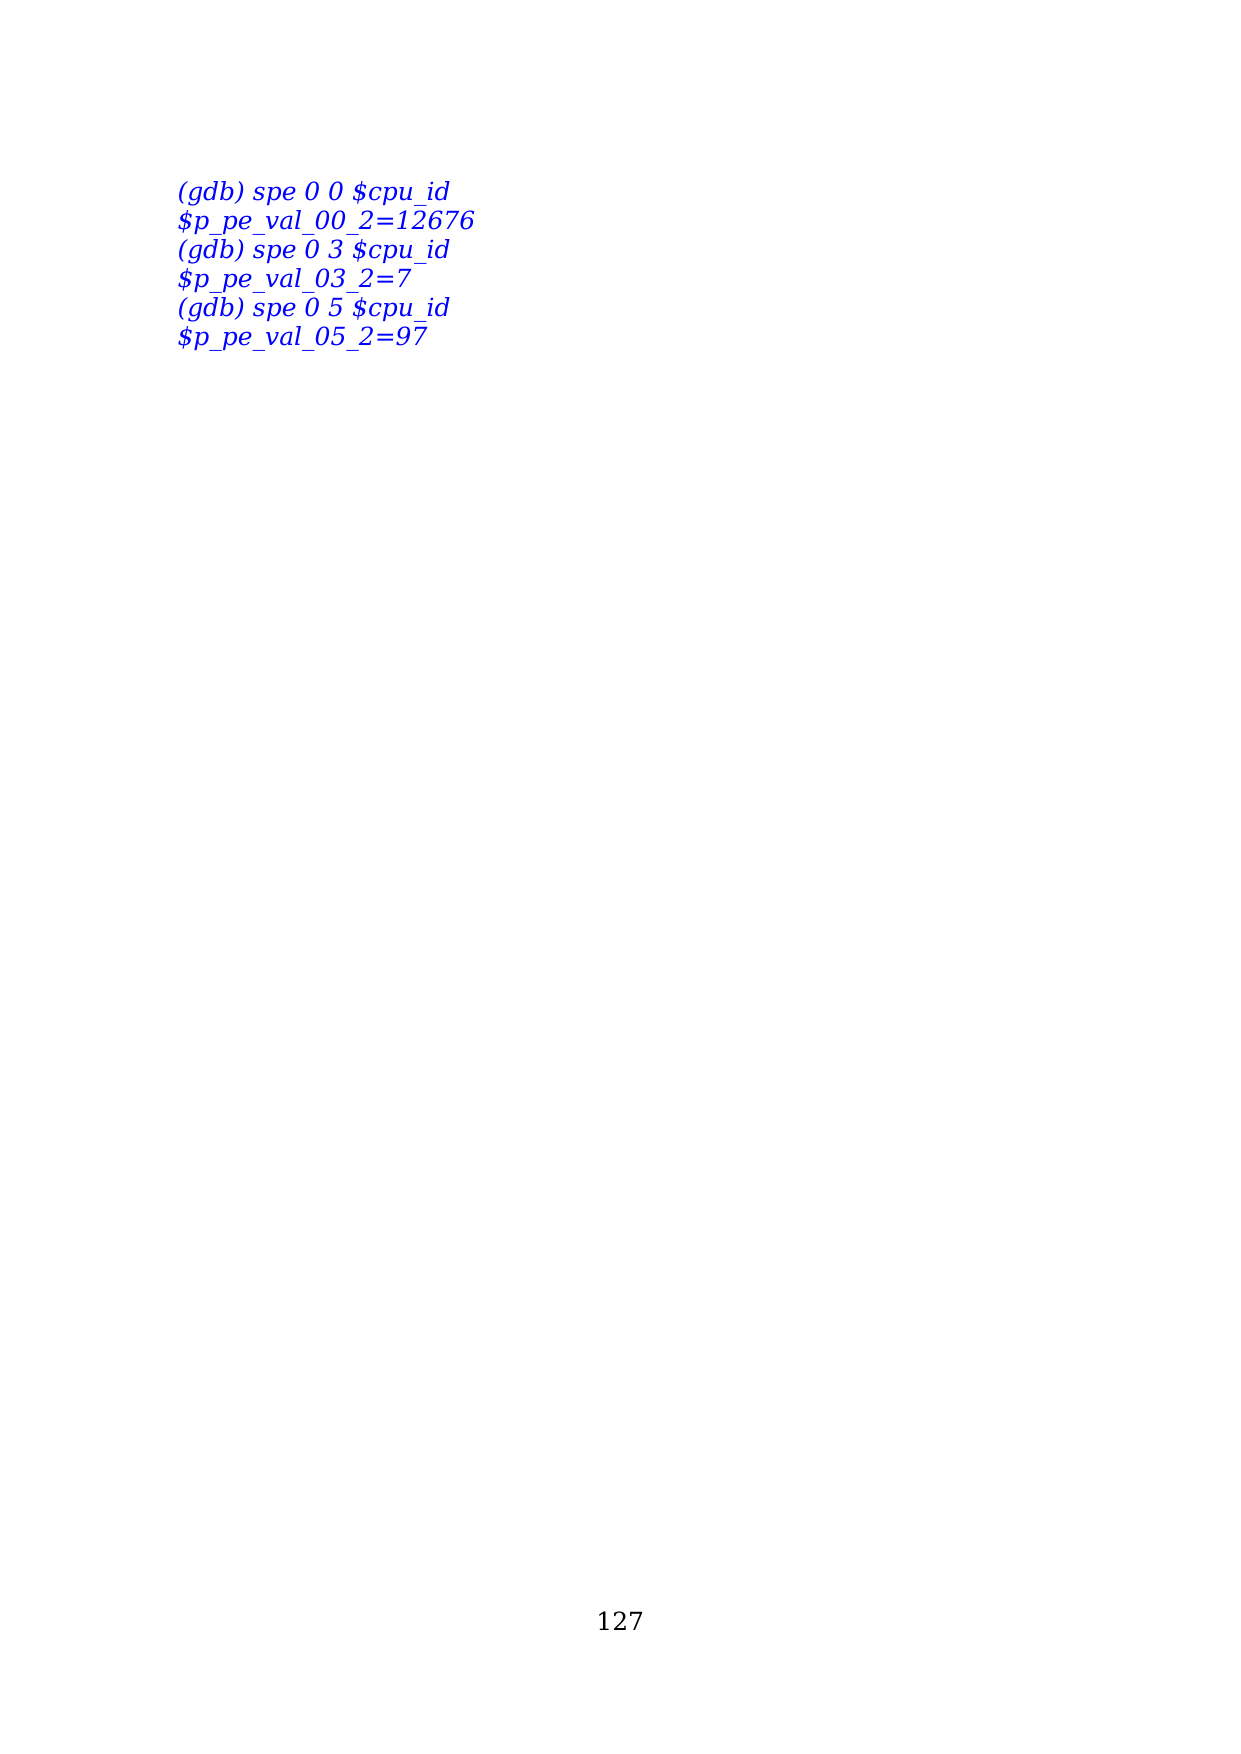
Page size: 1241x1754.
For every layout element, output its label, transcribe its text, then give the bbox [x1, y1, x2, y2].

text (gdb) spe 0 5 $cpu_id [177, 293, 1063, 323]
text $p_pe_val_00_2=12676 [177, 206, 1063, 235]
text (gdb) spe 0 0 $cpu_id [177, 177, 1063, 206]
text (gdb) spe 0 3 $cpu_id [177, 235, 1063, 264]
text $p_pe_val_05_2=97 [177, 323, 1063, 352]
text $p_pe_val_03_2=7 [177, 264, 1063, 293]
